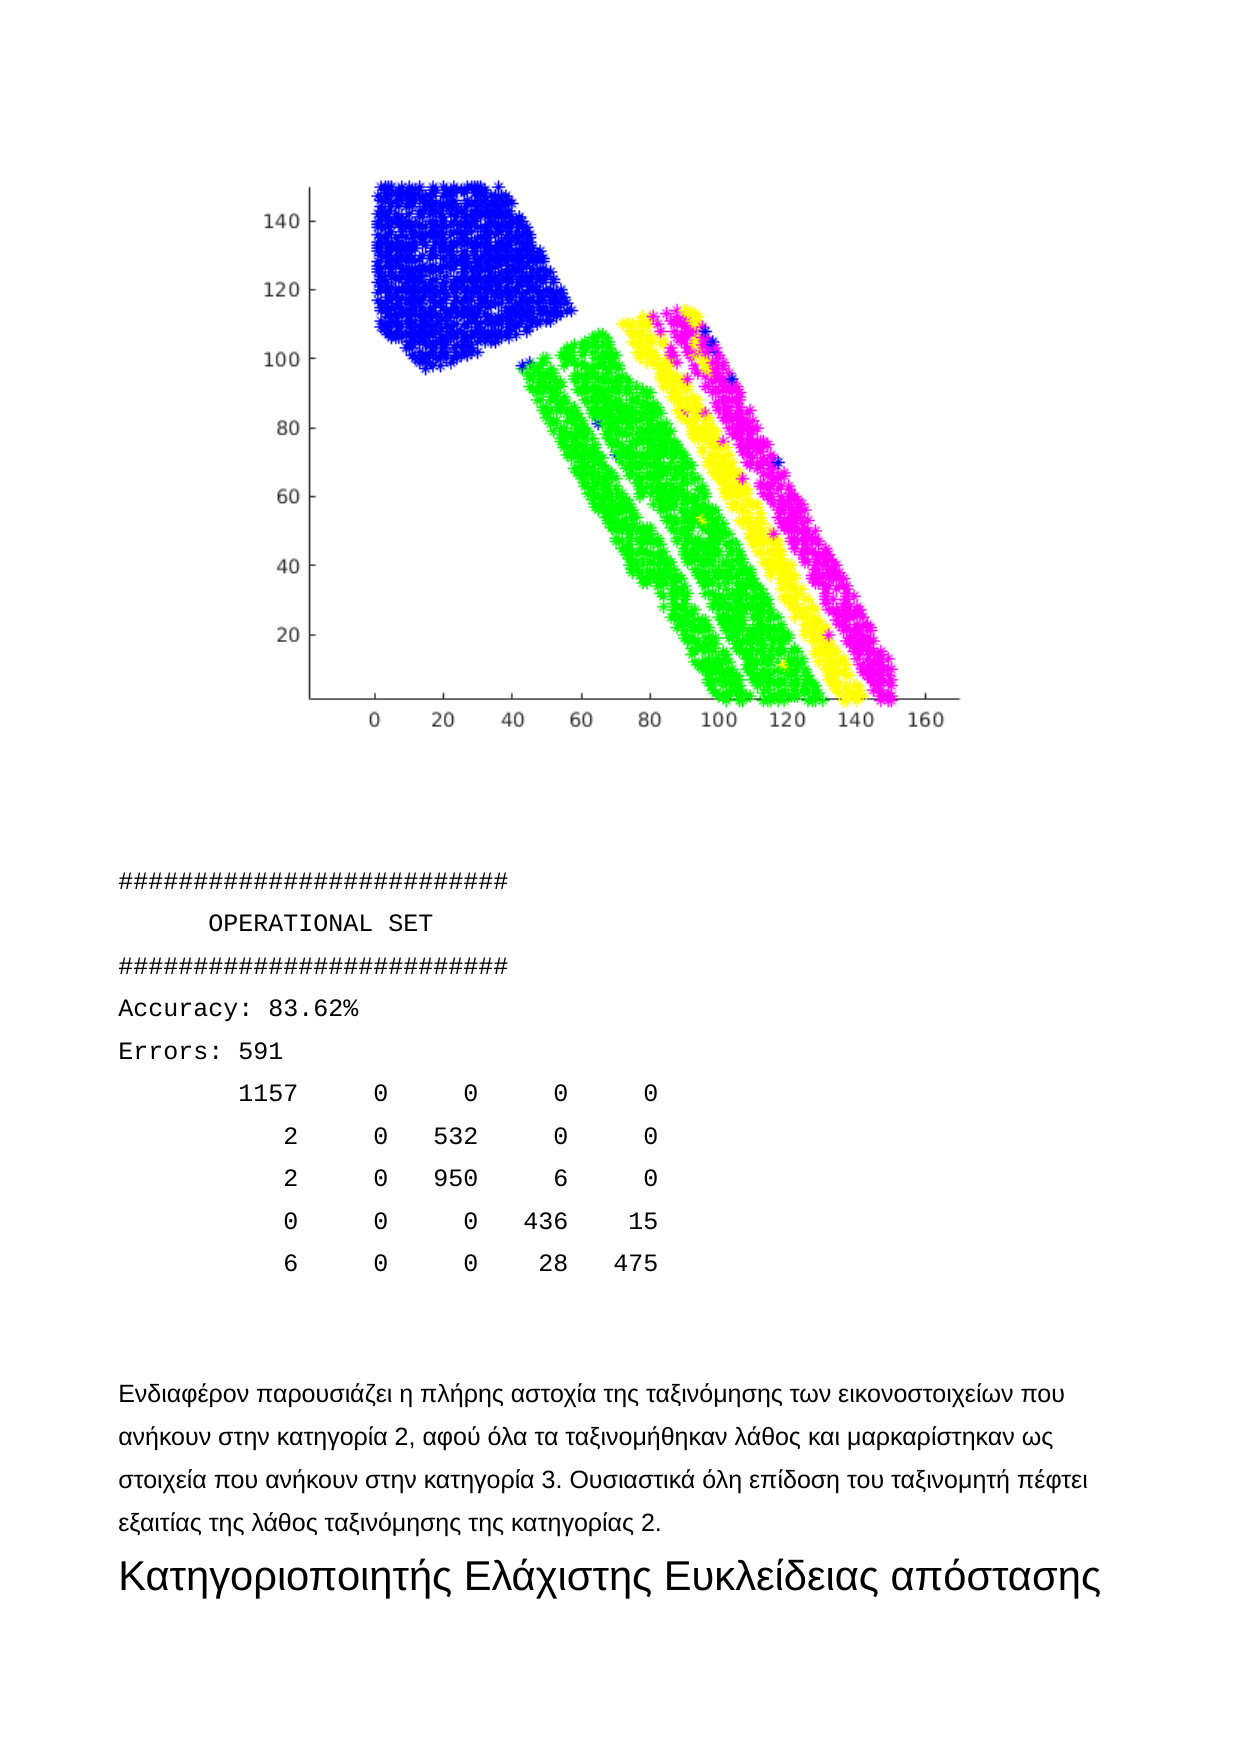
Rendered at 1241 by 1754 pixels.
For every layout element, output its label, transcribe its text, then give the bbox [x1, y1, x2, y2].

text ########################## [118, 953, 1122, 982]
text Errors: 591 [118, 1038, 1122, 1067]
text 1157 0 0 0 0 [118, 1081, 1122, 1109]
text 0 0 0 436 15 [118, 1208, 1122, 1237]
text 2 0 950 6 0 [118, 1166, 1122, 1194]
text ########################## [118, 868, 1122, 897]
text Κατηγοριοποιητής Ελάχιστης Ευκλείδειας απόστασης [118, 1552, 1122, 1599]
text Accuracy: 83.62% [118, 996, 1122, 1024]
text Ενδιαφέρον παρουσιάζει η πλήρης αστοχία της ταξινόμησης των εικονοστοιχείων που ανήκουν στην κατηγορία 2, αφού όλα τα ταξινομήθηκαν λάθος και μαρκαρίστηκαν ως στοιχεία που ανήκουν στην κατηγορία 3. Ουσιαστικά όλη επίδοση του ταξινομητή πέφτει εξαιτίας της λάθος ταξινόμησης της κατηγορίας 2. [118, 1379, 1122, 1537]
text 2 0 532 0 0 [118, 1123, 1122, 1152]
text OPERATIONAL SET [118, 911, 1122, 939]
text 6 0 0 28 475 [118, 1251, 1122, 1279]
picture [196, 139, 1044, 770]
